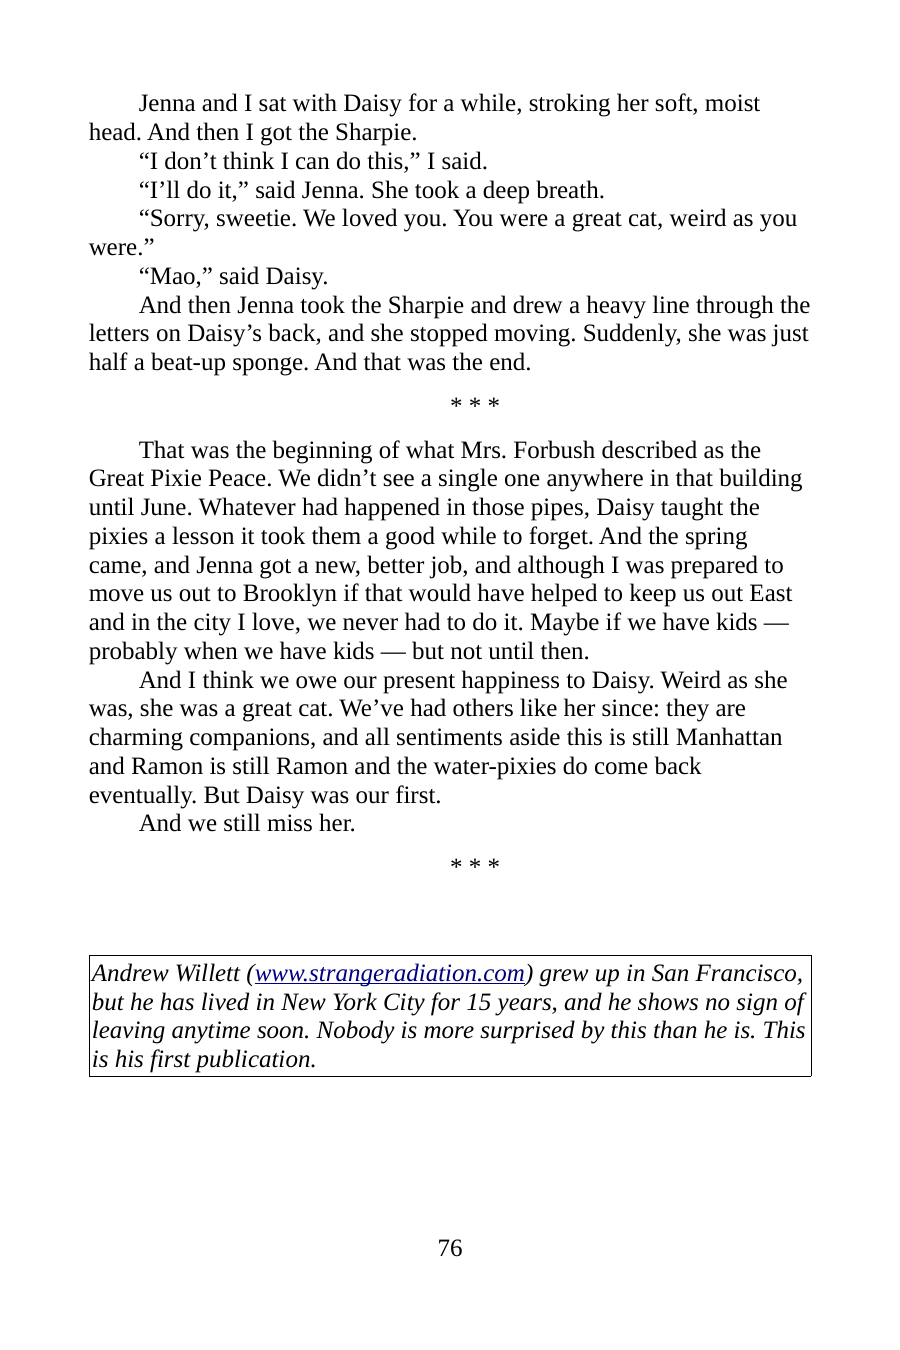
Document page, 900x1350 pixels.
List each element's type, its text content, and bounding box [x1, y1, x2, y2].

text That was the beginning of what Mrs. Forbush described as the Great Pixie Peace. We didn’t see a single one anywhere in that building until June. Whatever had happened in those pipes, Daisy taught the pixies a lesson it took them a good while to forget. And the spring came, and Jenna got a new, better job, and although I was prepared to move us out to Brooklyn if that would have helped to keep us out East and in the city I love, we never had to do it. Maybe if we have kids — probably when we have kids — but not until then. [88, 435, 811, 665]
text And then Jenna took the Sharpie and drew a heavy line through the letters on Daisy’s back, and she stopped moving. Suddenly, she was just half a beat-up sponge. And that was the end. [88, 290, 811, 376]
text And I think we owe our present happiness to Daisy. Weird as she was, she was a great cat. We’ve had others like her since: they are charming companions, and all sentiments aside this is still Manhattan and Ramon is still Ramon and the water-pixies do come back eventually. But Daisy was our first. [88, 665, 811, 808]
text * * * [88, 391, 811, 420]
text Jenna and I sat with Daisy for a while, stroking her soft, moist head. And then I got the Sharpie. [88, 88, 811, 146]
text “Mao,” said Daisy. [88, 261, 811, 290]
text And we still miss her. [88, 808, 811, 837]
text “I don’t think I can do this,” I said. [88, 146, 811, 175]
text * * * [88, 852, 811, 881]
text Andrew Willett (www.strangeradiation.com) grew up in San Francisco, but he has lived in New York City for 15 years, and he shows no sign of leaving anytime soon. Nobody is more surprised by this than he is. This is his first publication. [90, 956, 811, 1076]
text “I’ll do it,” said Jenna. She took a deep breath. [88, 175, 811, 203]
text “Sorry, sweetie. We loved you. You were a great cat, weird as you were.” [88, 203, 811, 261]
